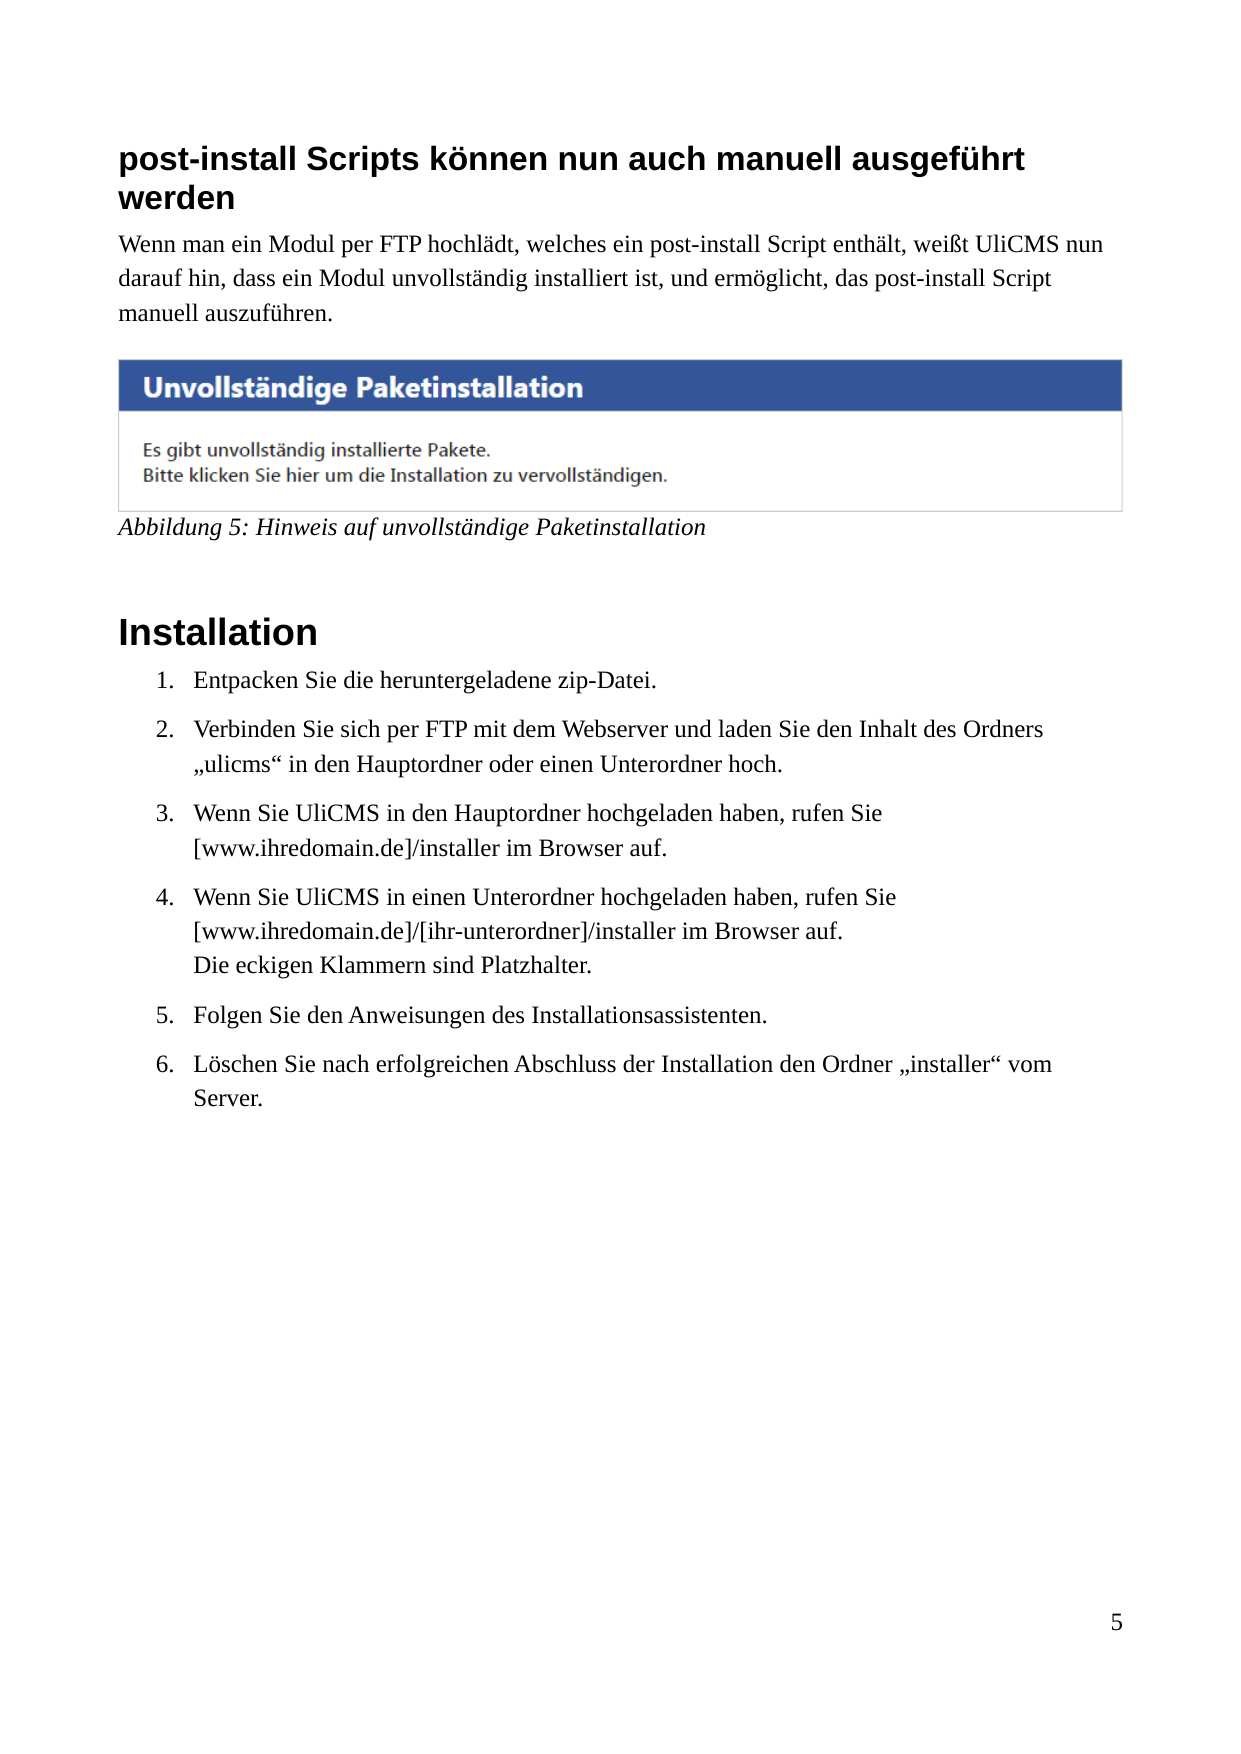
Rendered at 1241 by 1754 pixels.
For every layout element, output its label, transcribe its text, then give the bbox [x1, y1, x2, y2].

list Wenn Sie UliCMS in einen Unterordner hochgeladen haben, rufen Sie [www.ihredomain.de]/[ihr-unterordner]/installer im Browser auf. Die eckigen Klammern sind Platzhalter. [156, 882, 1123, 979]
text Abbildung 5: Hinweis auf unvollständige Paketinstallation [118, 512, 1123, 541]
list Löschen Sie nach erfolgreichen Abschluss der Installation den Ordner „installer“ vom Server. [156, 1049, 1123, 1112]
list Verbinden Sie sich per FTP mit dem Webserver und laden Sie den Inhalt des Ordners „ulicms“ in den Hauptordner oder einen Unterordner hoch. [156, 714, 1123, 778]
picture [118, 359, 1123, 512]
text Wenn man ein Modul per FTP hochlädt, welches ein post-install Script enthält, weißt UliCMS nun darauf hin, dass ein Modul unvollständig installiert ist, und ermöglicht, das post-install Script manuell auszuführen. [118, 229, 1123, 326]
subtitle Installation [118, 609, 1123, 653]
list Folgen Sie den Anweisungen des Installationsassistenten. [156, 1000, 1123, 1028]
subtitle post-install Scripts können nun auch manuell ausgeführt werden [118, 139, 1123, 216]
list Wenn Sie UliCMS in den Hauptordner hochgeladen haben, rufen Sie [www.ihredomain.de]/installer im Browser auf. [156, 798, 1123, 861]
list Entpacken Sie die heruntergeladene zip-Datei. [156, 666, 1123, 694]
